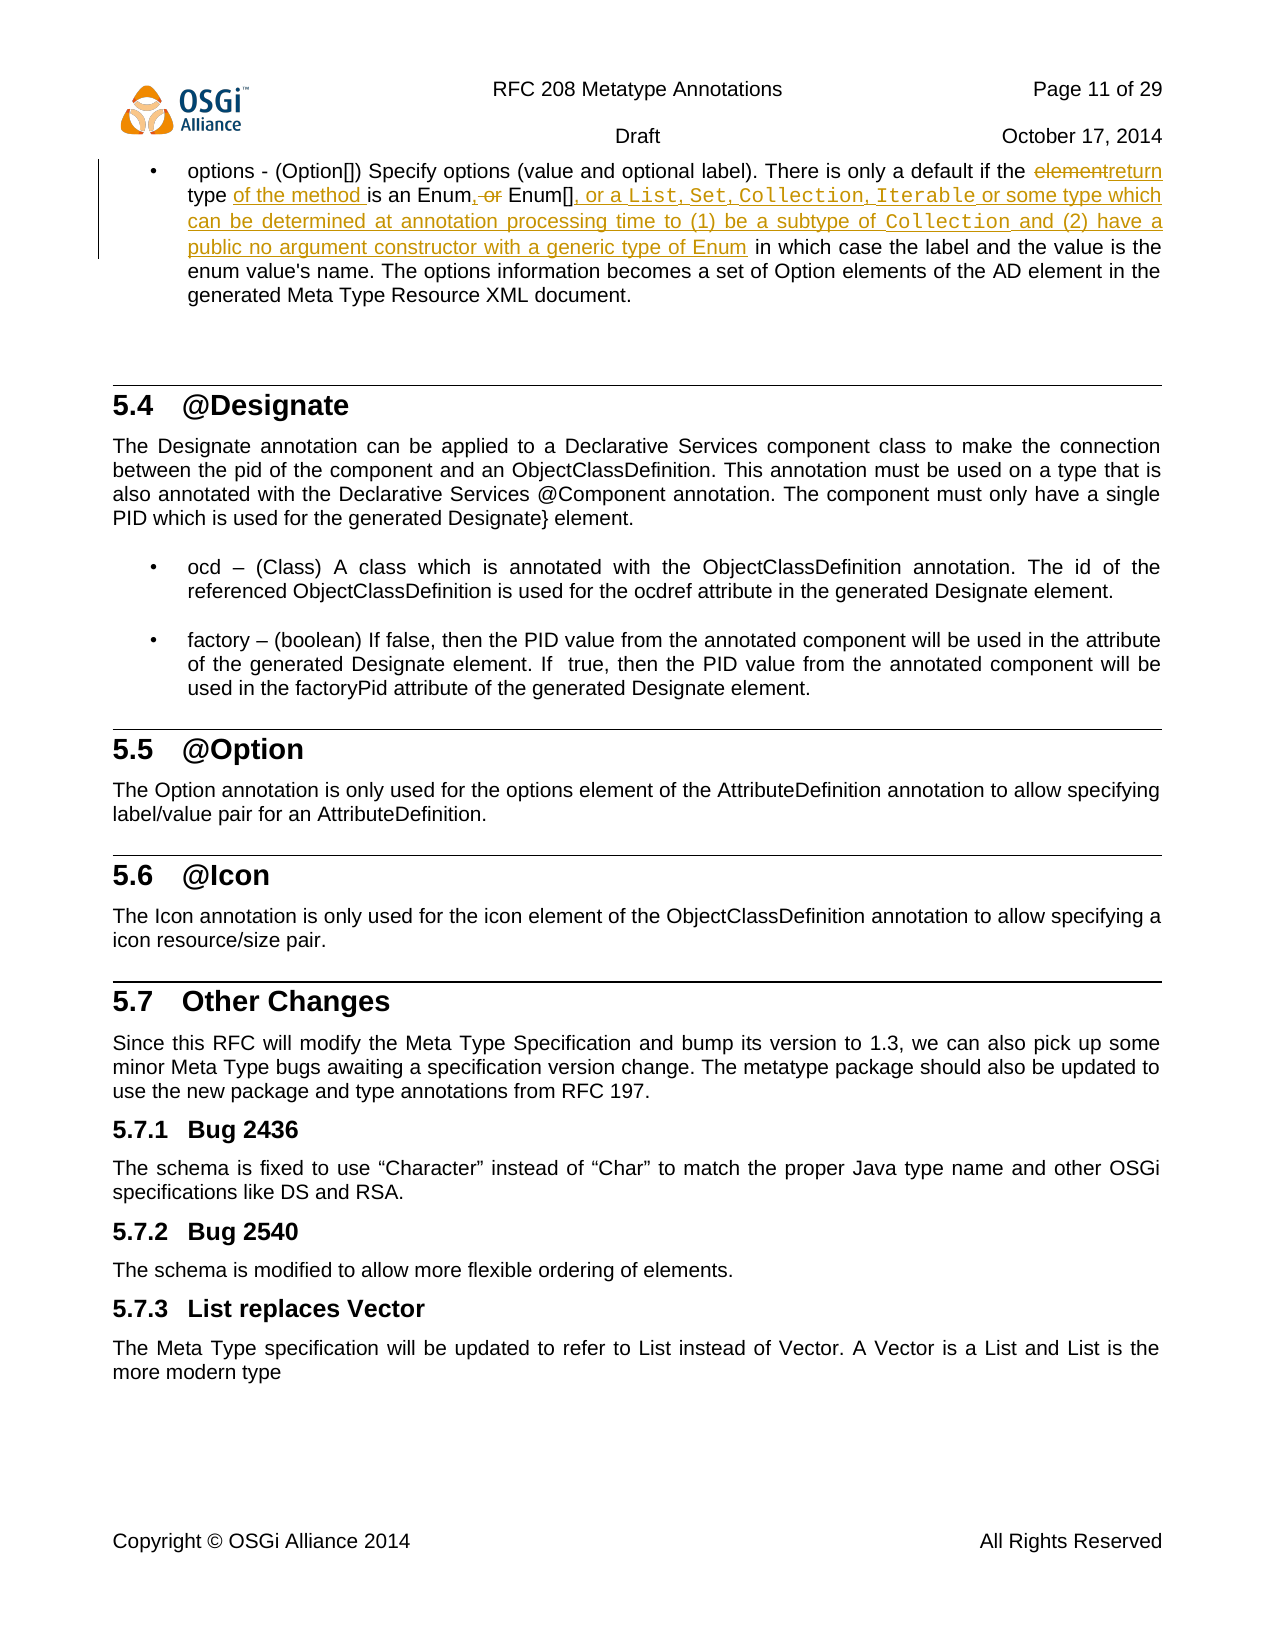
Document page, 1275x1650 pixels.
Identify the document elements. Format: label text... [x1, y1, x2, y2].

subtitle @Option [112, 730, 1162, 766]
text The Option annotation is only used for the options element of the AttributeDefinition annotation to allow specifying label/value pair for an AttributeDefinition. [112, 778, 1162, 826]
subtitle Other Changes [112, 982, 1162, 1018]
picture [113, 78, 257, 142]
text The Icon annotation is only used for the icon element of the ObjectClassDefinition annotation to allow specifying a icon resource/size pair. [112, 904, 1162, 952]
text The schema is modified to allow more flexible ordering of elements. [112, 1258, 1162, 1282]
subtitle @Designate [112, 386, 1162, 421]
text Since this RFC will modify the Meta Type Specification and bump its version to 1.3, we can also pick up some minor Meta Type bugs awaiting a specification version change. The metatype package should also be updated to use the new package and type annotations from RFC 197. [112, 1031, 1162, 1102]
subtitle List replaces Vector [112, 1294, 1162, 1323]
list factory – (boolean) If false, then the PID value from the annotated component will be used in the attribute of the generated Designate element. If true, then the PID value from the annotated component will be used in the factoryPid attribute of the generated Designate element. [150, 628, 1162, 700]
subtitle Bug 2540 [112, 1217, 1162, 1245]
text The Designate annotation can be applied to a Declarative Services component class to make the connection between the pid of the component and an ObjectClassDefinition. This annotation must be used on a type that is also annotated with the Declarative Services @Component annotation. The component must only have a single PID which is used for the generated Designate} element. [112, 434, 1162, 530]
subtitle @Icon [112, 856, 1162, 892]
text The schema is fixed to use “Character” instead of “Char” to match the proper Java type name and other OSGi specifications like DS and RSA. [112, 1156, 1162, 1204]
list ocd – (Class) A class which is annotated with the ObjectClassDefinition annotation. The id of the referenced ObjectClassDefinition is used for the ocdref attribute in the generated Designate element. [150, 555, 1162, 603]
list options - (Option[]) Specify options (value and optional label). There is only a default if the return type of the method is an Enum, Enum[], or a List, Set, Collection, Iterable or some type which can be determined at annotation processing time to (1) be a subtype of Collection and (2) have a public no argument constructor with a generic type of Enum in which case the label and the value is the enum value's name. The options information becomes a set of Option elements of the AD element in the generated Meta Type Resource XML document. [150, 159, 1162, 307]
text The Meta Type specification will be updated to refer to List instead of Vector. A Vector is a List and List is the more modern type [112, 1336, 1162, 1383]
subtitle Bug 2436 [112, 1115, 1162, 1144]
